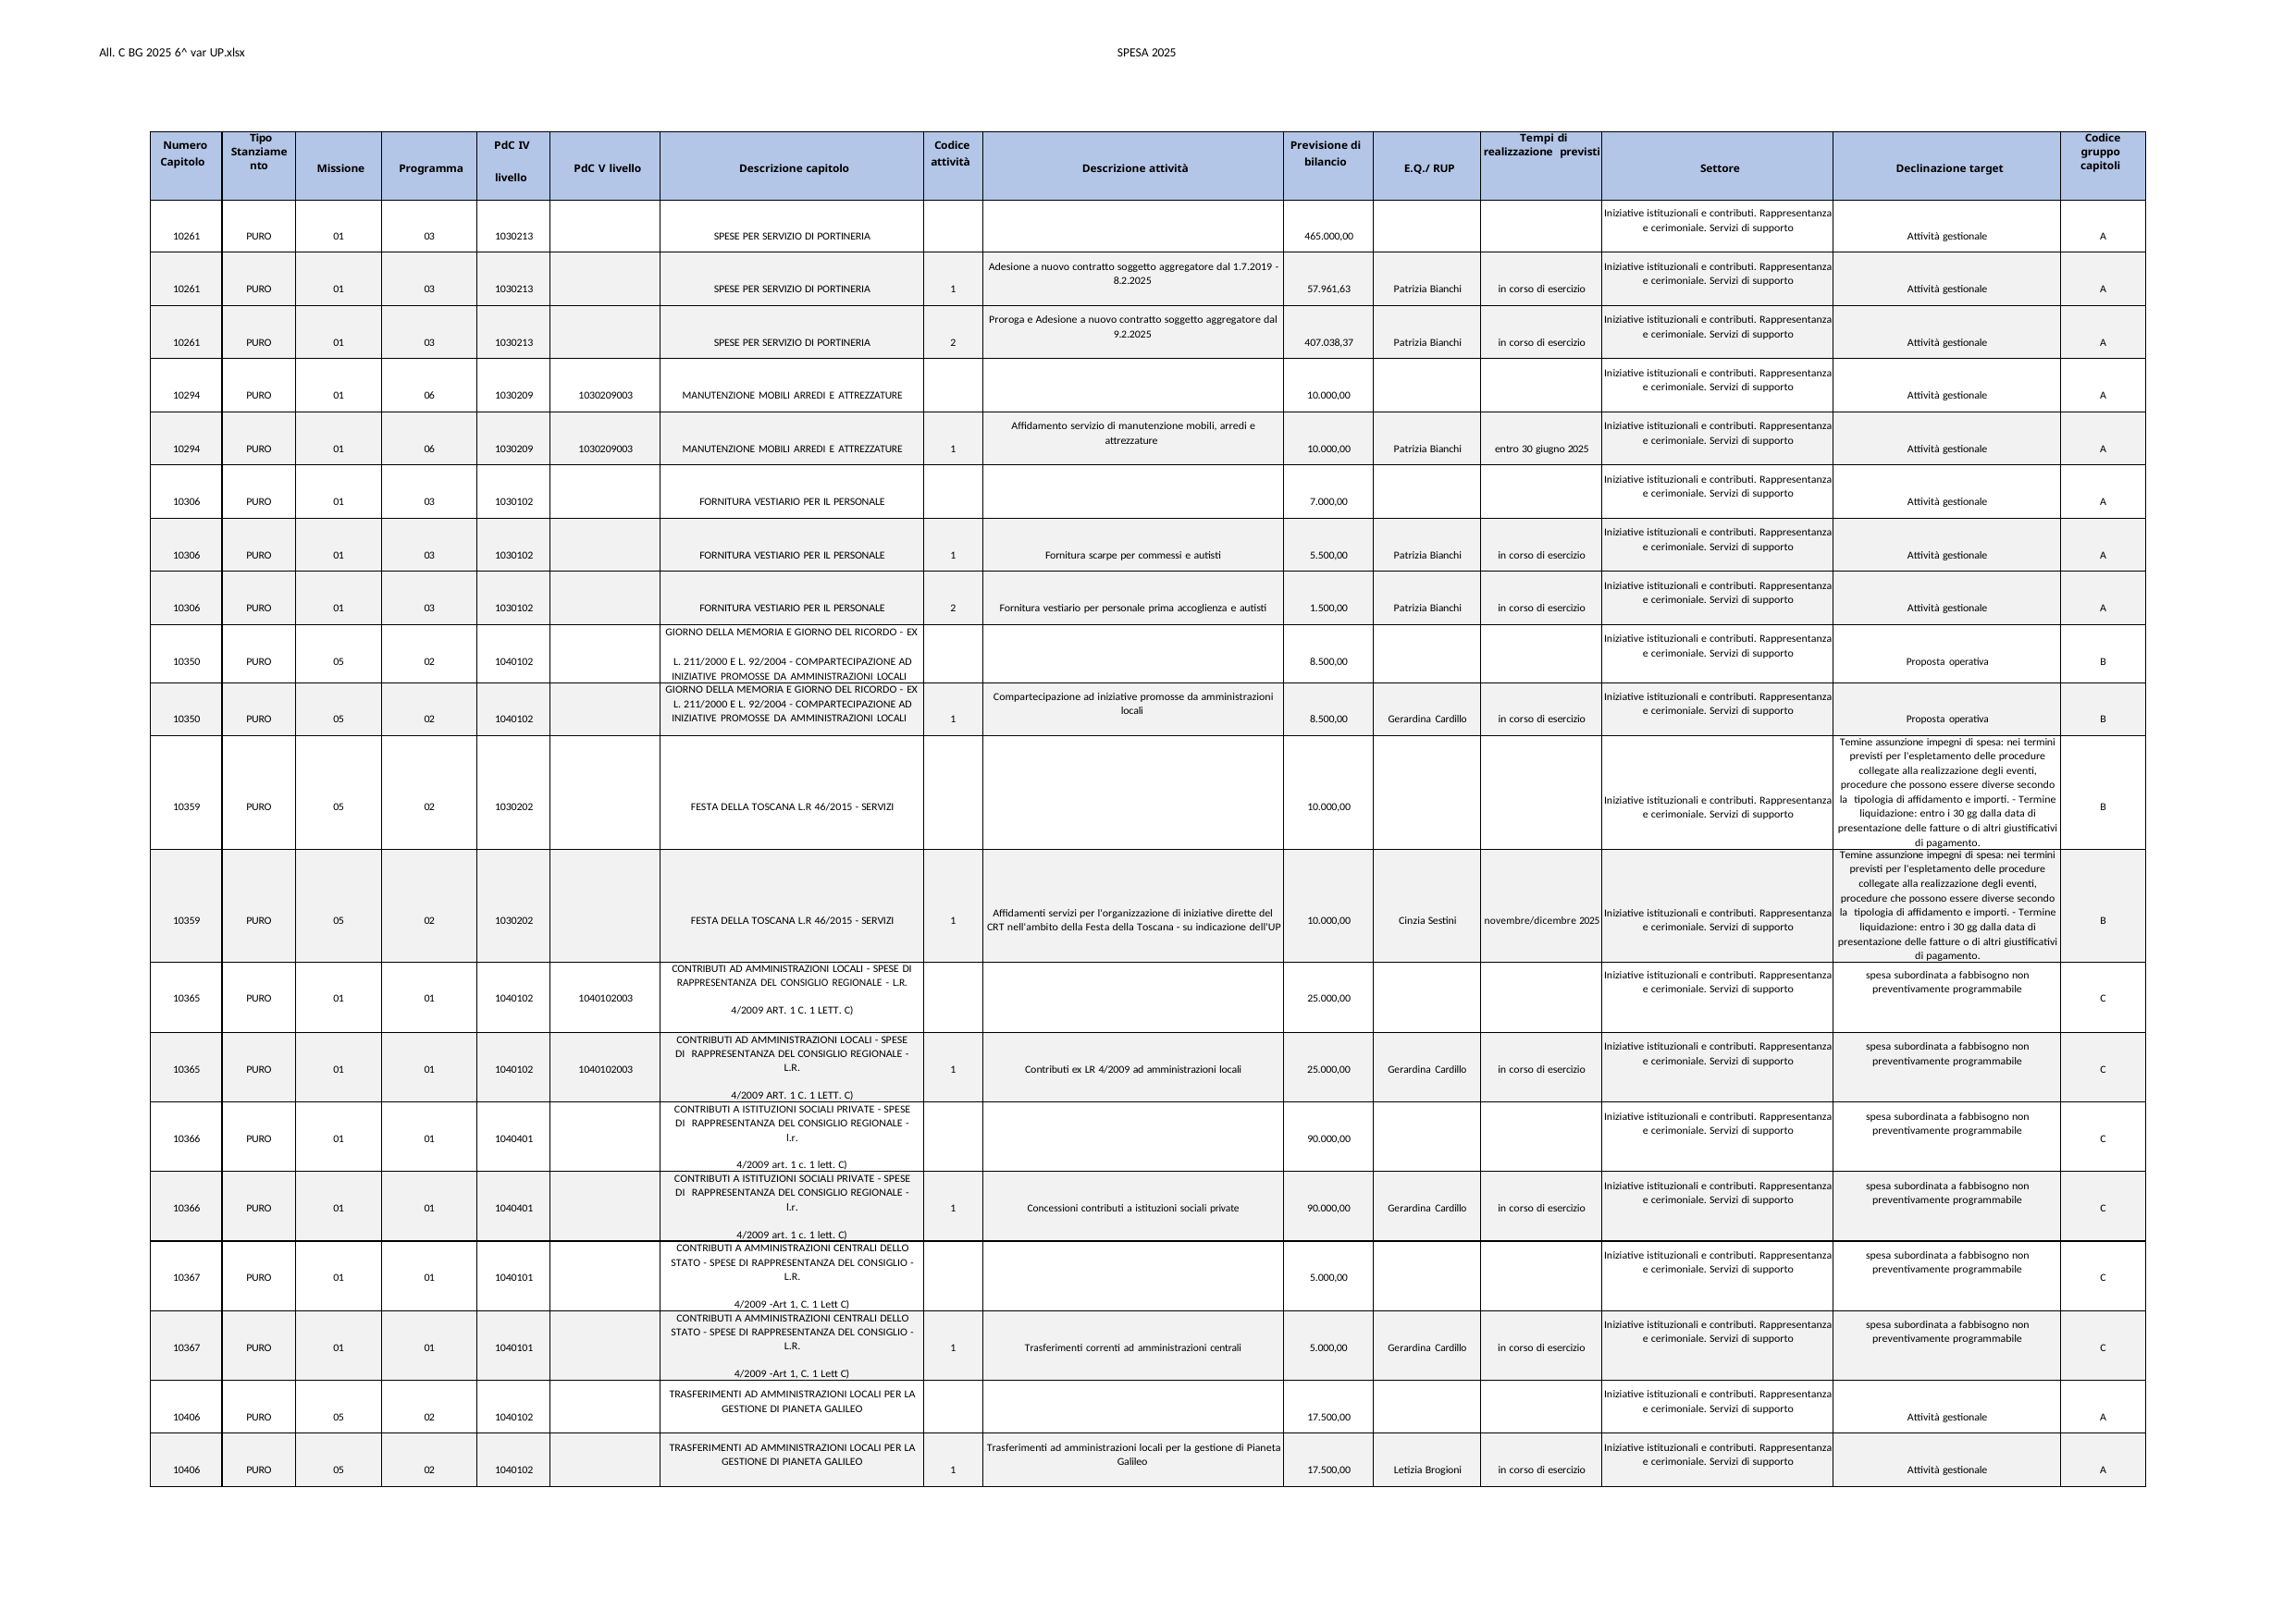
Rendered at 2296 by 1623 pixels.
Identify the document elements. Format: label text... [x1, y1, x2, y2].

table_header Missione [296, 132, 381, 200]
table_cell [1481, 625, 1601, 682]
table_cell 01 [296, 1033, 381, 1101]
table_cell 1040401 [477, 1172, 549, 1240]
table_cell Iniziative istituzionali e contributi. Rappresentanza e cerimoniale. Servizi di supporto [1602, 1381, 1833, 1432]
table_cell SPESE PER SERVIZIO DI PORTINERIA [660, 306, 923, 358]
table_cell Iniziative istituzionali e contributi. Rappresentanza e cerimoniale. Servizi di supporto [1602, 1033, 1833, 1101]
table_cell [550, 625, 660, 682]
table_cell 1030102 [477, 572, 549, 624]
table_cell Iniziative istituzionali e contributi. Rappresentanza e cerimoniale. Servizi di supporto [1602, 850, 1833, 962]
table_cell [550, 201, 660, 252]
table_cell 05 [296, 683, 381, 734]
table_cell 1030213 [477, 201, 549, 252]
table_cell [983, 1102, 1283, 1171]
table_cell Compartecipazione ad iniziative promosse da amministrazioni locali [983, 683, 1283, 734]
table_cell Attività gestionale [1833, 252, 2060, 305]
table_cell 10.000,00 [1284, 412, 1373, 464]
table_cell 01 [382, 1102, 476, 1171]
table_cell 02 [382, 1433, 476, 1486]
table_cell [1481, 465, 1601, 518]
table_cell Fornitura vestiario per personale prima accoglienza e autisti [983, 572, 1283, 624]
table_cell 06 [382, 359, 476, 412]
table_cell 05 [296, 1433, 381, 1486]
table_cell C [2061, 1242, 2145, 1310]
table_cell 10.000,00 [1284, 850, 1373, 962]
table_cell FESTA DELLA TOSCANA L.R 46/2015 - SERVIZI [660, 736, 923, 849]
table_cell in corso di esercizio [1481, 572, 1601, 624]
table_cell CONTRIBUTI A AMMINISTRAZIONI CENTRALI DELLO STATO - SPESE DI RAPPRESENTANZA DEL CONSIGLIO - L.R. 4/2009 -Art 1, C. 1 Lett C) [660, 1311, 923, 1380]
table_cell spesa subordinata a fabbisogno non preventivamente programmabile [1833, 1242, 2060, 1310]
table_cell [1481, 1381, 1601, 1432]
table_cell PURO [223, 201, 295, 252]
table_cell Iniziative istituzionali e contributi. Rappresentanza e cerimoniale. Servizi di supporto [1602, 252, 1833, 305]
table_cell [924, 1381, 982, 1432]
table_cell 1030202 [477, 736, 549, 849]
table_cell B [2061, 850, 2145, 962]
table_cell 02 [382, 850, 476, 962]
table_cell in corso di esercizio [1481, 252, 1601, 305]
table_cell PURO [223, 465, 295, 518]
table_header Declinazione target [1833, 132, 2060, 200]
table_cell 1030209003 [550, 412, 660, 464]
table_header E.Q./ RUP [1374, 132, 1480, 200]
table_cell 10350 [151, 625, 221, 682]
table_cell 01 [296, 252, 381, 305]
table_cell MANUTENZIONE MOBILI ARREDI E ATTREZZATURE [660, 412, 923, 464]
table_cell Iniziative istituzionali e contributi. Rappresentanza e cerimoniale. Servizi di supporto [1602, 736, 1833, 849]
table_cell FORNITURA VESTIARIO PER IL PERSONALE [660, 465, 923, 518]
table_cell Iniziative istituzionali e contributi. Rappresentanza e cerimoniale. Servizi di supporto [1602, 412, 1833, 464]
table_cell 05 [296, 736, 381, 849]
table_cell PURO [223, 572, 295, 624]
table_cell Iniziative istituzionali e contributi. Rappresentanza e cerimoniale. Servizi di supporto [1602, 1172, 1833, 1240]
table_cell 03 [382, 572, 476, 624]
table_cell 01 [296, 1172, 381, 1240]
table_header Tipo Stanziame nto [223, 132, 295, 200]
table_cell GIORNO DELLA MEMORIA E GIORNO DEL RICORDO - EX L. 211/2000 E L. 92/2004 - COMPARTECIPAZIONE AD INIZIATIVE PROMOSSE DA AMMINISTRAZIONI LOCALI [660, 683, 923, 734]
table_cell FORNITURA VESTIARIO PER IL PERSONALE [660, 572, 923, 624]
table_cell Patrizia Bianchi [1374, 412, 1480, 464]
table_cell SPESE PER SERVIZIO DI PORTINERIA [660, 252, 923, 305]
table_cell [924, 465, 982, 518]
table_header Codice attività [924, 132, 982, 200]
table_cell 1030209 [477, 359, 549, 412]
table_cell Fornitura scarpe per commessi e autisti [983, 519, 1283, 571]
table_cell 10294 [151, 359, 221, 412]
table_cell [1374, 736, 1480, 849]
table_cell [1481, 201, 1601, 252]
table_cell [983, 1381, 1283, 1432]
table_cell 10294 [151, 412, 221, 464]
table_cell [550, 1311, 660, 1380]
table_cell A [2061, 465, 2145, 518]
table_cell [1374, 625, 1480, 682]
table_cell 01 [296, 359, 381, 412]
table_cell Letizia Brogioni [1374, 1433, 1480, 1486]
table_cell 10.000,00 [1284, 359, 1373, 412]
table_cell [550, 306, 660, 358]
table_header PdC V livello [550, 132, 660, 200]
table_cell 03 [382, 306, 476, 358]
table_cell Attività gestionale [1833, 1381, 2060, 1432]
table_cell 02 [382, 683, 476, 734]
table_cell PURO [223, 412, 295, 464]
table_cell GIORNO DELLA MEMORIA E GIORNO DEL RICORDO - EX L. 211/2000 E L. 92/2004 - COMPARTECIPAZIONE AD INIZIATIVE PROMOSSE DA AMMINISTRAZIONI LOCALI [660, 625, 923, 682]
table_cell 2 [924, 572, 982, 624]
table_cell Attività gestionale [1833, 1433, 2060, 1486]
table_header Descrizione capitolo [660, 132, 923, 200]
table_cell 02 [382, 1381, 476, 1432]
table_cell [924, 736, 982, 849]
table_cell 5.500,00 [1284, 519, 1373, 571]
table_cell Gerardina Cardillo [1374, 683, 1480, 734]
table_cell 10365 [151, 1033, 221, 1101]
table_cell in corso di esercizio [1481, 519, 1601, 571]
table_cell spesa subordinata a fabbisogno non preventivamente programmabile [1833, 1033, 2060, 1101]
table_cell 10366 [151, 1172, 221, 1240]
table_cell spesa subordinata a fabbisogno non preventivamente programmabile [1833, 1172, 2060, 1240]
table_cell 10306 [151, 465, 221, 518]
table_cell 03 [382, 252, 476, 305]
table_cell novembre/dicembre 2025 [1481, 850, 1601, 962]
table_cell Patrizia Bianchi [1374, 252, 1480, 305]
table_cell Gerardina Cardillo [1374, 1172, 1480, 1240]
table_cell C [2061, 963, 2145, 1032]
table_cell [924, 963, 982, 1032]
table_cell 8.500,00 [1284, 683, 1373, 734]
table_cell [1481, 1242, 1601, 1310]
table_cell Iniziative istituzionali e contributi. Rappresentanza e cerimoniale. Servizi di supporto [1602, 1311, 1833, 1380]
table_cell Attività gestionale [1833, 359, 2060, 412]
table_cell B [2061, 683, 2145, 734]
table_cell 465.000,00 [1284, 201, 1373, 252]
table_cell Iniziative istituzionali e contributi. Rappresentanza e cerimoniale. Servizi di supporto [1602, 1242, 1833, 1310]
table_cell C [2061, 1102, 2145, 1171]
table_cell [983, 625, 1283, 682]
table_cell PURO [223, 252, 295, 305]
table_cell Iniziative istituzionali e contributi. Rappresentanza e cerimoniale. Servizi di supporto [1602, 201, 1833, 252]
table_cell [550, 519, 660, 571]
table_cell TRASFERIMENTI AD AMMINISTRAZIONI LOCALI PER LA GESTIONE DI PIANETA GALILEO [660, 1433, 923, 1486]
table_cell A [2061, 572, 2145, 624]
table_cell 01 [296, 412, 381, 464]
table_cell 01 [296, 519, 381, 571]
table_cell Iniziative istituzionali e contributi. Rappresentanza e cerimoniale. Servizi di supporto [1602, 359, 1833, 412]
table_header Descrizione attività [983, 132, 1283, 200]
table_cell 7.000,00 [1284, 465, 1373, 518]
table_cell [1374, 201, 1480, 252]
table_cell spesa subordinata a fabbisogno non preventivamente programmabile [1833, 963, 2060, 1032]
table_cell 10359 [151, 736, 221, 849]
table_cell 1040102003 [550, 1033, 660, 1101]
table_cell 1040101 [477, 1242, 549, 1310]
table_cell Affidamento servizio di manutenzione mobili, arredi e attrezzature [983, 412, 1283, 464]
table_cell in corso di esercizio [1481, 1433, 1601, 1486]
table_cell 01 [382, 1033, 476, 1101]
table_cell 10.000,00 [1284, 736, 1373, 849]
table_cell Attività gestionale [1833, 572, 2060, 624]
table_cell [924, 359, 982, 412]
table_cell A [2061, 201, 2145, 252]
table_cell 03 [382, 201, 476, 252]
table_cell [1374, 963, 1480, 1032]
table_cell 90.000,00 [1284, 1102, 1373, 1171]
table_cell [1374, 1242, 1480, 1310]
table_cell PURO [223, 1433, 295, 1486]
table_cell 10366 [151, 1102, 221, 1171]
table_cell 57.961,63 [1284, 252, 1373, 305]
table_cell Patrizia Bianchi [1374, 572, 1480, 624]
table_cell Proposta operativa [1833, 625, 2060, 682]
table_cell 1 [924, 252, 982, 305]
table_cell PURO [223, 1033, 295, 1101]
table_cell [983, 359, 1283, 412]
table_cell Concessioni contributi a istituzioni sociali private [983, 1172, 1283, 1240]
table_cell FESTA DELLA TOSCANA L.R 46/2015 - SERVIZI [660, 850, 923, 962]
table_cell Adesione a nuovo contratto soggetto aggregatore dal 1.7.2019 - 8.2.2025 [983, 252, 1283, 305]
table_cell PURO [223, 1242, 295, 1310]
table_cell Temine assunzione impegni di spesa: nei termini previsti per l'espletamento delle procedure collegate alla realizzazione degli eventi, procedure che possono essere diverse secondo la tipologia di affidamento e importi. - Termine liquidazione: entro i 30 gg dalla data di presentazione delle fatture o di altri giustificativi di pagamento. [1833, 736, 2060, 849]
table_cell 01 [296, 201, 381, 252]
table_cell 407.038,37 [1284, 306, 1373, 358]
table_cell [550, 683, 660, 734]
table_header Programma [382, 132, 476, 200]
table_cell 03 [382, 465, 476, 518]
table_cell Iniziative istituzionali e contributi. Rappresentanza e cerimoniale. Servizi di supporto [1602, 1102, 1833, 1171]
table_cell SPESE PER SERVIZIO DI PORTINERIA [660, 201, 923, 252]
table_cell Iniziative istituzionali e contributi. Rappresentanza e cerimoniale. Servizi di supporto [1602, 519, 1833, 571]
table_cell 1030102 [477, 465, 549, 518]
table_cell PURO [223, 963, 295, 1032]
table_cell spesa subordinata a fabbisogno non preventivamente programmabile [1833, 1102, 2060, 1171]
table_cell Affidamenti servizi per l'organizzazione di iniziative dirette del CRT nell'ambito della Festa della Toscana - su indicazione dell'UP [983, 850, 1283, 962]
table_cell 1.500,00 [1284, 572, 1373, 624]
table_cell PURO [223, 1102, 295, 1171]
table_cell C [2061, 1311, 2145, 1380]
table_cell [924, 625, 982, 682]
table_cell [1481, 736, 1601, 849]
table_cell 01 [296, 306, 381, 358]
table_cell PURO [223, 683, 295, 734]
table_cell 10367 [151, 1311, 221, 1380]
table_cell 90.000,00 [1284, 1172, 1373, 1240]
table_cell in corso di esercizio [1481, 1172, 1601, 1240]
table_cell CONTRIBUTI A ISTITUZIONI SOCIALI PRIVATE - SPESE DI RAPPRESENTANZA DEL CONSIGLIO REGIONALE - l.r. 4/2009 art. 1 c. 1 lett. C) [660, 1102, 923, 1171]
table_cell 1030213 [477, 252, 549, 305]
table_cell PURO [223, 1172, 295, 1240]
table_cell 10367 [151, 1242, 221, 1310]
table_cell [1374, 1381, 1480, 1432]
table_cell 1040102 [477, 1381, 549, 1432]
table_cell Iniziative istituzionali e contributi. Rappresentanza e cerimoniale. Servizi di supporto [1602, 1433, 1833, 1486]
table_cell 01 [296, 572, 381, 624]
table_header PdC IV livello [477, 132, 549, 200]
table_cell A [2061, 359, 2145, 412]
table_cell A [2061, 306, 2145, 358]
table_cell [550, 736, 660, 849]
table_cell 25.000,00 [1284, 963, 1373, 1032]
table_cell CONTRIBUTI A AMMINISTRAZIONI CENTRALI DELLO STATO - SPESE DI RAPPRESENTANZA DEL CONSIGLIO - L.R. 4/2009 -Art 1, C. 1 Lett C) [660, 1242, 923, 1310]
table_cell 01 [382, 1311, 476, 1380]
table_cell PURO [223, 736, 295, 849]
table_cell [1374, 465, 1480, 518]
table_cell Trasferimenti correnti ad amministrazioni centrali [983, 1311, 1283, 1380]
table_cell [550, 1102, 660, 1171]
table_cell [983, 465, 1283, 518]
table_cell 05 [296, 1381, 381, 1432]
table_cell 2 [924, 306, 982, 358]
table_cell [1481, 359, 1601, 412]
table_header Numero Capitolo [151, 132, 221, 200]
table_cell PURO [223, 1381, 295, 1432]
table_cell 10365 [151, 963, 221, 1032]
table_header Previsione di bilancio [1284, 132, 1373, 200]
table_cell C [2061, 1172, 2145, 1240]
table_cell 10261 [151, 306, 221, 358]
table_cell 1 [924, 850, 982, 962]
table_cell [550, 1242, 660, 1310]
table_cell 10306 [151, 572, 221, 624]
table_cell 01 [382, 1172, 476, 1240]
table_header Tempi di realizzazione previsti [1481, 132, 1601, 200]
table_cell 10406 [151, 1433, 221, 1486]
table_cell 1030209 [477, 412, 549, 464]
table_cell 10406 [151, 1381, 221, 1432]
table_cell PURO [223, 359, 295, 412]
table_cell CONTRIBUTI AD AMMINISTRAZIONI LOCALI - SPESE DI RAPPRESENTANZA DEL CONSIGLIO REGIONALE - L.R. 4/2009 ART. 1 C. 1 LETT. C) [660, 1033, 923, 1101]
table_cell 06 [382, 412, 476, 464]
table_cell [983, 963, 1283, 1032]
table_cell 1040102 [477, 1033, 549, 1101]
table_cell 10261 [151, 252, 221, 305]
table_cell Attività gestionale [1833, 519, 2060, 571]
table_cell [550, 572, 660, 624]
table_cell in corso di esercizio [1481, 1033, 1601, 1101]
table_cell [1374, 359, 1480, 412]
table_cell Attività gestionale [1833, 201, 2060, 252]
table_cell Contributi ex LR 4/2009 ad amministrazioni locali [983, 1033, 1283, 1101]
table_cell 1040102003 [550, 963, 660, 1032]
table_cell Proroga e Adesione a nuovo contratto soggetto aggregatore dal 9.2.2025 [983, 306, 1283, 358]
table_cell entro 30 giugno 2025 [1481, 412, 1601, 464]
table_cell Iniziative istituzionali e contributi. Rappresentanza e cerimoniale. Servizi di supporto [1602, 306, 1833, 358]
table_cell spesa subordinata a fabbisogno non preventivamente programmabile [1833, 1311, 2060, 1380]
table_cell Trasferimenti ad amministrazioni locali per la gestione di Pianeta Galileo [983, 1433, 1283, 1486]
table_cell 10359 [151, 850, 221, 962]
table_cell [983, 736, 1283, 849]
table_cell Attività gestionale [1833, 306, 2060, 358]
table_cell in corso di esercizio [1481, 683, 1601, 734]
table_cell 1030209003 [550, 359, 660, 412]
table_cell Iniziative istituzionali e contributi. Rappresentanza e cerimoniale. Servizi di supporto [1602, 625, 1833, 682]
table_cell 1 [924, 1172, 982, 1240]
table_cell Gerardina Cardillo [1374, 1033, 1480, 1101]
table_cell CONTRIBUTI AD AMMINISTRAZIONI LOCALI - SPESE DI RAPPRESENTANZA DEL CONSIGLIO REGIONALE - L.R. 4/2009 ART. 1 C. 1 LETT. C) [660, 963, 923, 1032]
table_cell 1 [924, 683, 982, 734]
table_cell A [2061, 412, 2145, 464]
table_cell PURO [223, 850, 295, 962]
table_cell [924, 1102, 982, 1171]
table_cell 17.500,00 [1284, 1433, 1373, 1486]
table_cell 01 [296, 1311, 381, 1380]
table_cell 1 [924, 1311, 982, 1380]
table_cell 03 [382, 519, 476, 571]
table_cell 1040102 [477, 683, 549, 734]
table_cell 01 [296, 1102, 381, 1171]
table_cell PURO [223, 306, 295, 358]
table_cell Iniziative istituzionali e contributi. Rappresentanza e cerimoniale. Servizi di supporto [1602, 683, 1833, 734]
table_cell C [2061, 1033, 2145, 1101]
table_cell Iniziative istituzionali e contributi. Rappresentanza e cerimoniale. Servizi di supporto [1602, 963, 1833, 1032]
table_header Settore [1602, 132, 1833, 200]
table_cell Patrizia Bianchi [1374, 519, 1480, 571]
table_cell A [2061, 519, 2145, 571]
table_cell 5.000,00 [1284, 1311, 1373, 1380]
table_cell Cinzia Sestini [1374, 850, 1480, 962]
table_cell 10306 [151, 519, 221, 571]
table_cell 1030102 [477, 519, 549, 571]
table_cell 1040102 [477, 625, 549, 682]
table_cell 02 [382, 736, 476, 849]
table_cell 25.000,00 [1284, 1033, 1373, 1101]
table_cell PURO [223, 1311, 295, 1380]
table_cell A [2061, 1381, 2145, 1432]
table_cell Attività gestionale [1833, 465, 2060, 518]
table_cell Proposta operativa [1833, 683, 2060, 734]
table_cell 01 [296, 1242, 381, 1310]
table_cell [983, 201, 1283, 252]
table_cell B [2061, 625, 2145, 682]
table_cell FORNITURA VESTIARIO PER IL PERSONALE [660, 519, 923, 571]
table_cell 8.500,00 [1284, 625, 1373, 682]
table_cell 1 [924, 1433, 982, 1486]
table_cell 1 [924, 1033, 982, 1101]
table_cell [550, 252, 660, 305]
table_cell Patrizia Bianchi [1374, 306, 1480, 358]
table_cell 5.000,00 [1284, 1242, 1373, 1310]
table_cell B [2061, 736, 2145, 849]
table_cell in corso di esercizio [1481, 1311, 1601, 1380]
table_cell [550, 465, 660, 518]
table_cell 1040101 [477, 1311, 549, 1380]
table_cell MANUTENZIONE MOBILI ARREDI E ATTREZZATURE [660, 359, 923, 412]
table_cell 1030202 [477, 850, 549, 962]
table_cell 1040401 [477, 1102, 549, 1171]
table_cell 1030213 [477, 306, 549, 358]
table_cell 1040102 [477, 1433, 549, 1486]
table_cell [550, 1381, 660, 1432]
table_cell 01 [296, 963, 381, 1032]
table_cell PURO [223, 519, 295, 571]
table_cell 10261 [151, 201, 221, 252]
table_cell [1374, 1102, 1480, 1171]
table_cell 1040102 [477, 963, 549, 1032]
table_cell 10350 [151, 683, 221, 734]
table_header Codice gruppo capitoli [2061, 132, 2145, 200]
table_cell Attività gestionale [1833, 412, 2060, 464]
table_cell A [2061, 1433, 2145, 1486]
table_cell 02 [382, 625, 476, 682]
table_cell 01 [382, 963, 476, 1032]
table_cell PURO [223, 625, 295, 682]
table_cell Iniziative istituzionali e contributi. Rappresentanza e cerimoniale. Servizi di supporto [1602, 572, 1833, 624]
table_cell [924, 201, 982, 252]
table_cell [924, 1242, 982, 1310]
table_cell CONTRIBUTI A ISTITUZIONI SOCIALI PRIVATE - SPESE DI RAPPRESENTANZA DEL CONSIGLIO REGIONALE - l.r. 4/2009 art. 1 c. 1 lett. C) [660, 1172, 923, 1240]
table_cell A [2061, 252, 2145, 305]
table_cell Gerardina Cardillo [1374, 1311, 1480, 1380]
table_cell 05 [296, 625, 381, 682]
table_cell TRASFERIMENTI AD AMMINISTRAZIONI LOCALI PER LA GESTIONE DI PIANETA GALILEO [660, 1381, 923, 1432]
table_cell 17.500,00 [1284, 1381, 1373, 1432]
table_cell [550, 1433, 660, 1486]
table_cell [1481, 963, 1601, 1032]
table_cell 01 [382, 1242, 476, 1310]
table_cell [550, 1172, 660, 1240]
table_cell 01 [296, 465, 381, 518]
table_cell Iniziative istituzionali e contributi. Rappresentanza e cerimoniale. Servizi di supporto [1602, 465, 1833, 518]
table_cell [550, 850, 660, 962]
table_cell Temine assunzione impegni di spesa: nei termini previsti per l'espletamento delle procedure collegate alla realizzazione degli eventi, procedure che possono essere diverse secondo la tipologia di affidamento e importi. - Termine liquidazione: entro i 30 gg dalla data di presentazione delle fatture o di altri giustificativi di pagamento. [1833, 850, 2060, 962]
table_cell 1 [924, 519, 982, 571]
table_cell 1 [924, 412, 982, 464]
table_cell 05 [296, 850, 381, 962]
table_cell [1481, 1102, 1601, 1171]
table_cell [983, 1242, 1283, 1310]
table_cell in corso di esercizio [1481, 306, 1601, 358]
